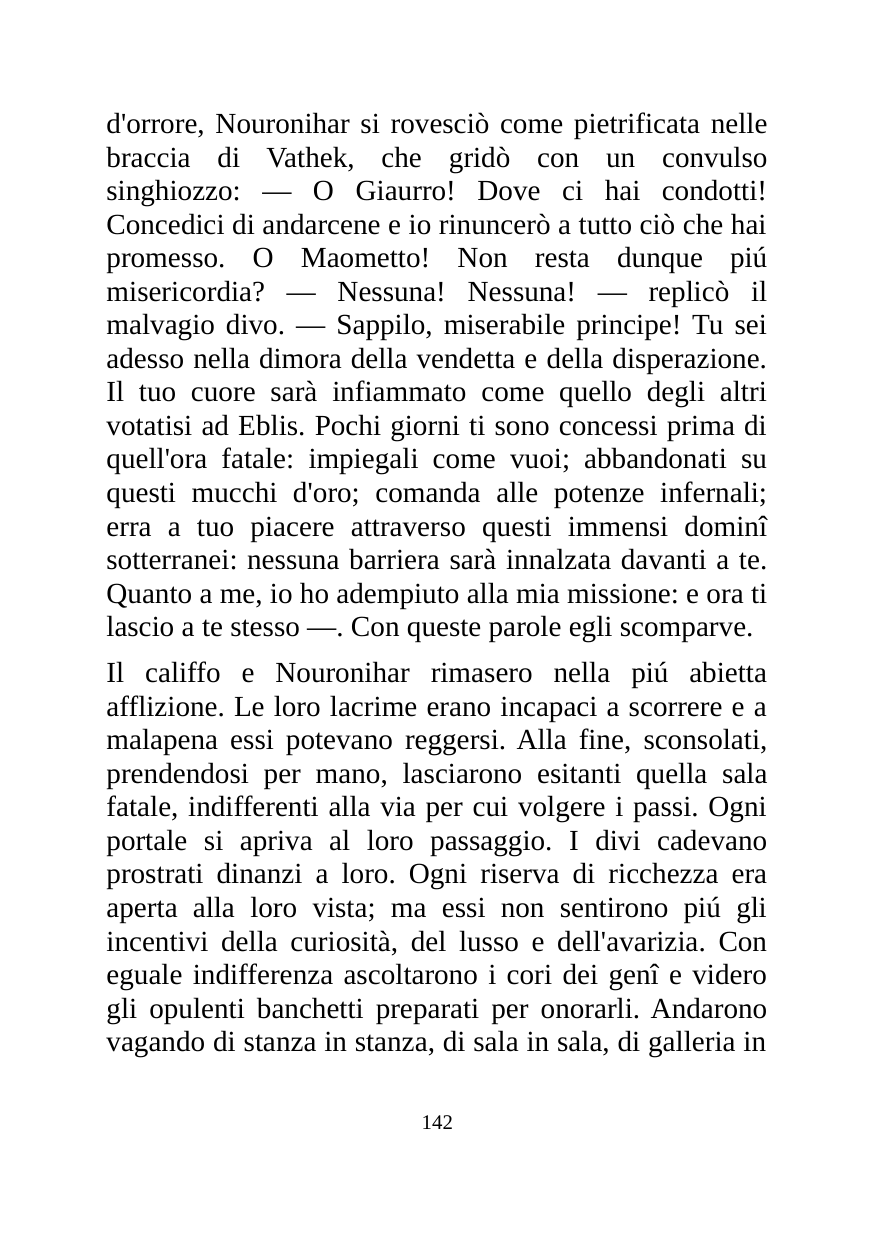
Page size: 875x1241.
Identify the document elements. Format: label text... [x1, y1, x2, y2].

text d'orrore, Nouronihar si rovesciò come pietrificata nelle braccia di Vathek, che gridò con un convulso singhiozzo: — O Giaurro! Dove ci hai condotti! Concedici di andarcene e io rinuncerò a tutto ciò che hai promesso. O Maometto! Non resta dunque piú misericordia? — Nessuna! Nessuna! — replicò il malvagio divo. — Sappilo, miserabile principe! Tu sei adesso nella dimora della vendetta e della disperazione. Il tuo cuore sarà infiammato come quello degli altri votatisi ad Eblis. Pochi giorni ti sono concessi prima di quell'ora fatale: impiegali come vuoi; abbandonati su questi mucchi d'oro; comanda alle potenze infernali; erra a tuo piacere attraverso questi immensi dominî sotterranei: nessuna barriera sarà innalzata davanti a te. Quanto a me, io ho adempiuto alla mia missione: e ora ti lascio a te stesso —. Con queste parole egli scomparve. [106, 106, 768, 643]
text Il califfo e Nouronihar rimasero nella piú abietta afflizione. Le loro lacrime erano incapaci a scorrere e a malapena essi potevano reggersi. Alla fine, sconsolati, prendendosi per mano, lasciarono esitanti quella sala fatale, indifferenti alla via per cui volgere i passi. Ogni portale si apriva al loro passaggio. I divi cadevano prostrati dinanzi a loro. Ogni riserva di ricchezza era aperta alla loro vista; ma essi non sentirono piú gli incentivi della curiosità, del lusso e dell'avarizia. Con eguale indifferenza ascoltarono i cori dei genî e videro gli opulenti banchetti preparati per onorarli. Andarono vagando di stanza in stanza, di sala in sala, di galleria in [106, 655, 768, 1058]
